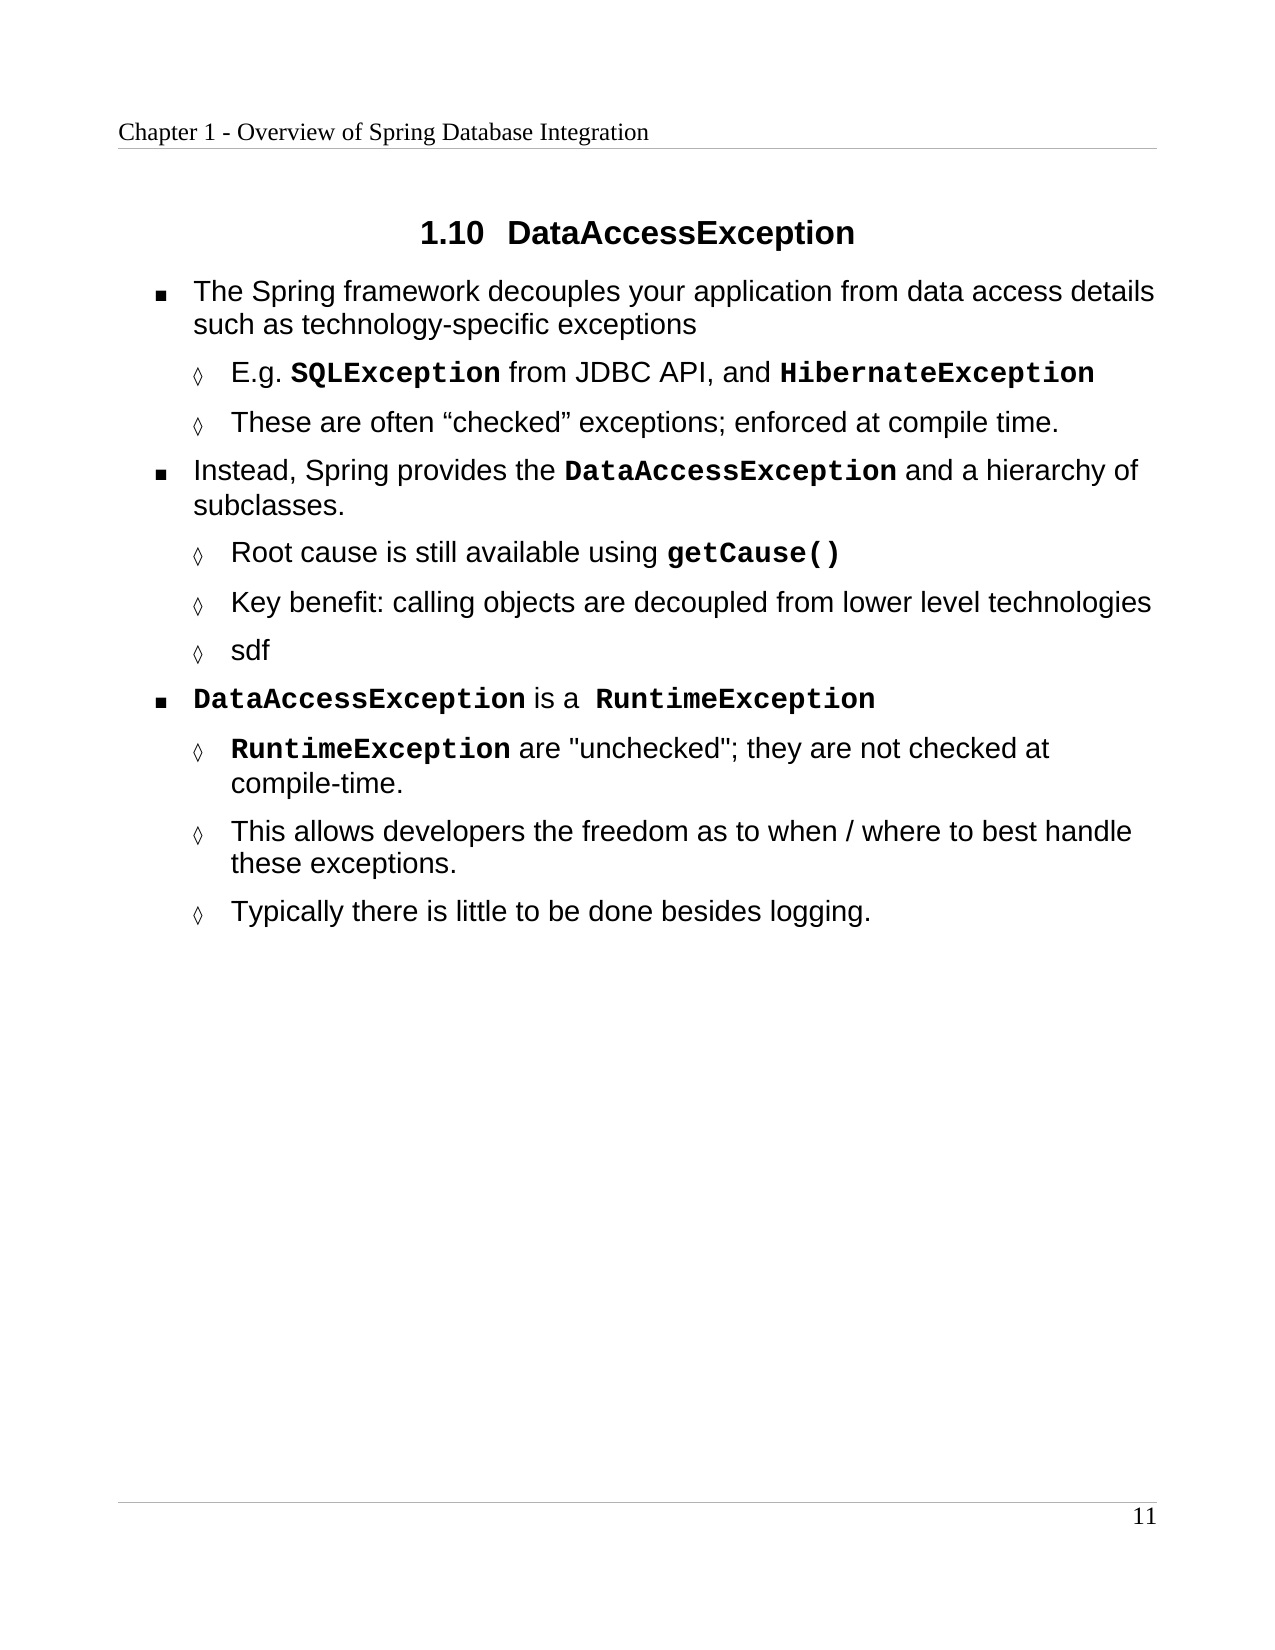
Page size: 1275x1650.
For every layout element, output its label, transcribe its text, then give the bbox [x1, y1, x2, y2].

list sdf [193, 634, 1157, 667]
list Key benefit: calling objects are decoupled from lower level technologies [193, 586, 1157, 619]
subtitle DataAccessException [118, 214, 1157, 251]
list The Spring framework decouples your application from data access details such as technology-specific exceptions [156, 275, 1157, 341]
list E.g. SQLException from JDBC API, and HibernateException [193, 356, 1157, 391]
list RuntimeException are "unchecked"; they are not checked at compile-time. [193, 732, 1157, 800]
list DataAccessException is a RuntimeException [156, 682, 1157, 717]
list Root cause is still available using getCause() [193, 536, 1157, 571]
list These are often “checked” exceptions; enforced at compile time. [193, 406, 1157, 438]
list Typically there is little to be done besides logging. [193, 895, 1157, 927]
list This allows developers the freedom as to when / where to best handle these exceptions. [193, 815, 1157, 880]
list Instead, Spring provides the DataAccessException and a hierarchy of subclasses. [156, 453, 1157, 521]
